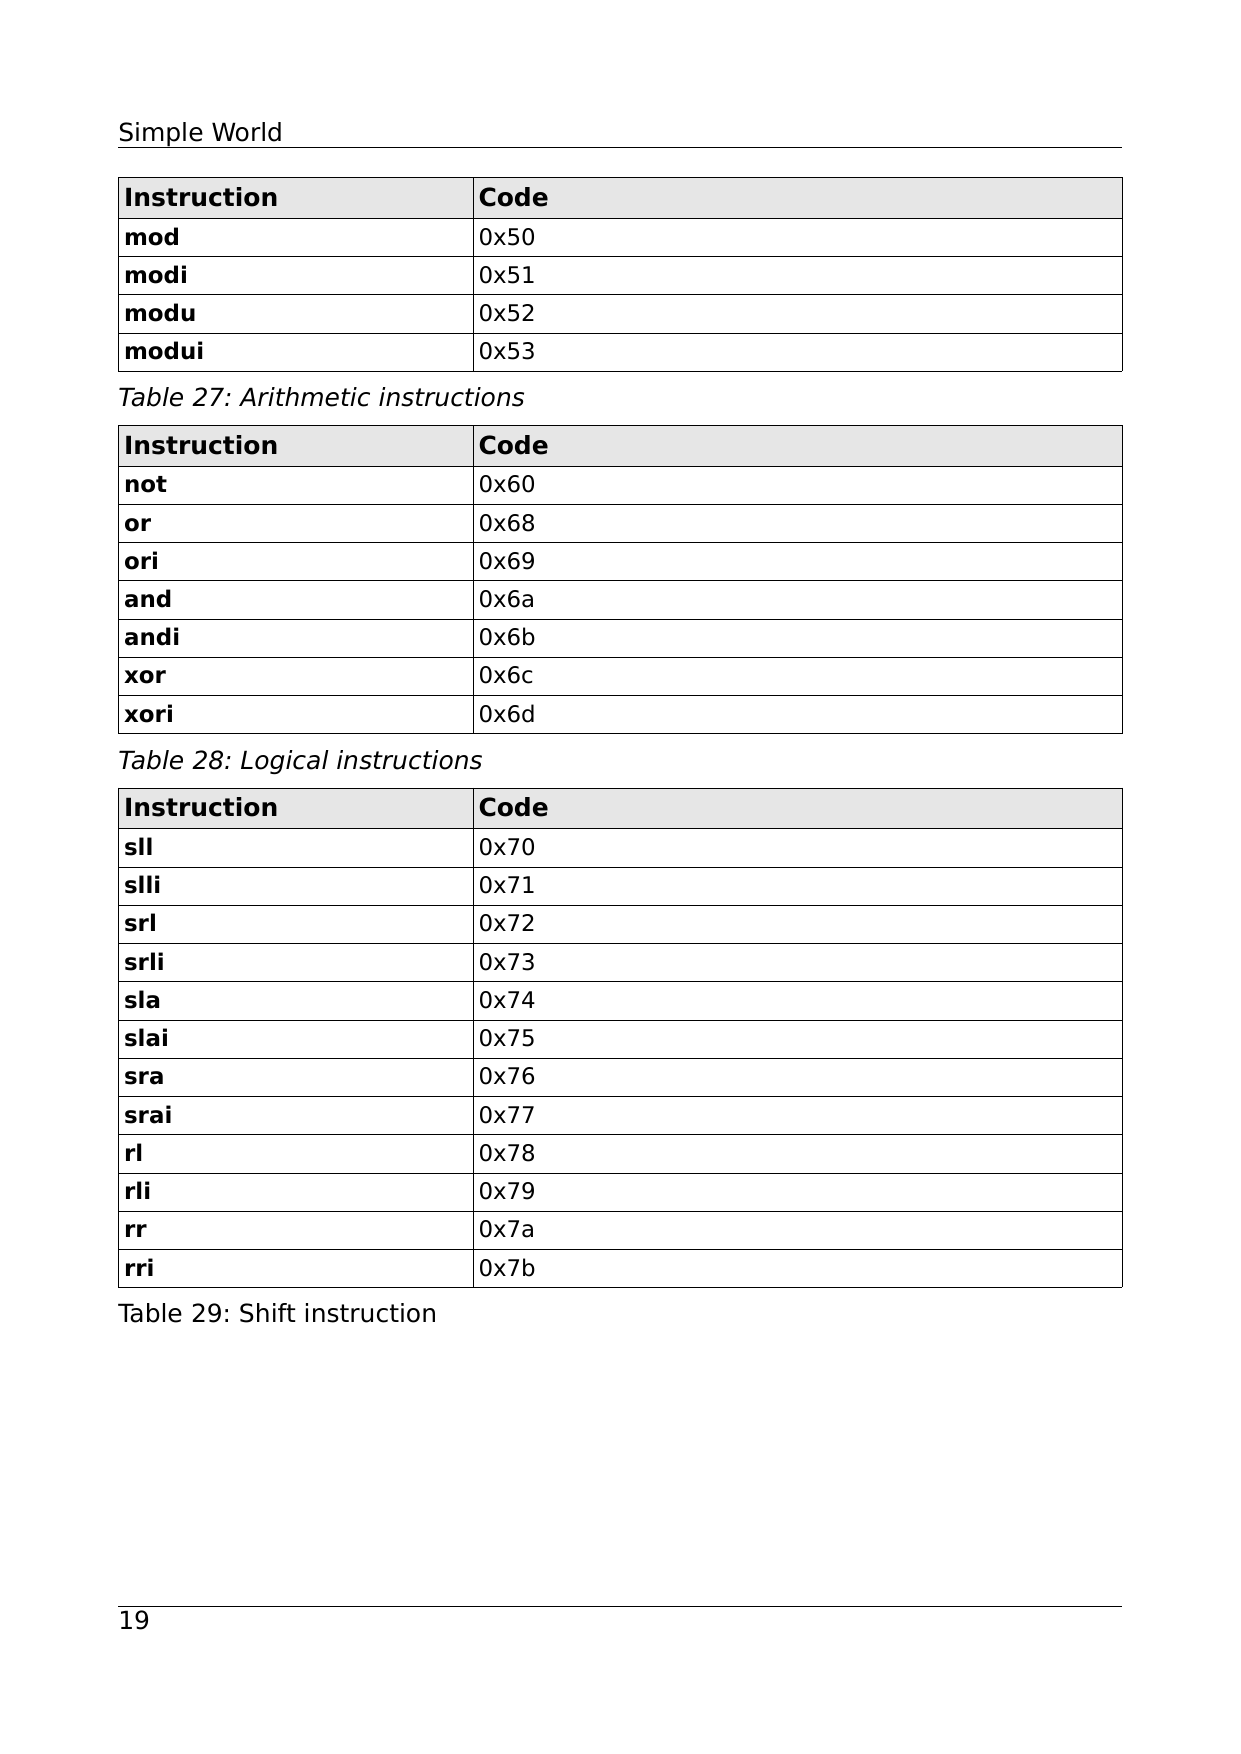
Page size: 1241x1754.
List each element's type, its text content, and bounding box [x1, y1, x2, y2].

table_cell modi [119, 257, 473, 294]
table_cell rli [119, 1174, 473, 1211]
table_cell rr [119, 1212, 473, 1249]
table_cell 0x53 [474, 334, 1122, 371]
table_cell 0x50 [474, 219, 1122, 256]
table_cell 0x7b [474, 1250, 1122, 1287]
table_cell 0x68 [474, 505, 1122, 542]
table_header Code [474, 178, 1122, 218]
table_cell modui [119, 334, 473, 371]
table_header Code [474, 426, 1122, 466]
table_cell slai [119, 1021, 473, 1058]
table_cell 0x69 [474, 543, 1122, 580]
table_cell 0x7a [474, 1212, 1122, 1249]
table_cell 0x70 [474, 829, 1122, 867]
table_cell 0x6b [474, 620, 1122, 657]
table_cell srai [119, 1097, 473, 1134]
table_cell 0x76 [474, 1059, 1122, 1096]
table_cell 0x73 [474, 944, 1122, 981]
text Table 29: Shift instruction [118, 1300, 1122, 1329]
table_cell 0x75 [474, 1021, 1122, 1058]
table_cell not [119, 467, 473, 504]
table_cell 0x52 [474, 295, 1122, 332]
table_cell 0x77 [474, 1097, 1122, 1134]
table_cell srl [119, 906, 473, 943]
table_cell mod [119, 219, 473, 256]
table_cell or [119, 505, 473, 542]
table_cell 0x6a [474, 581, 1122, 619]
table_cell srli [119, 944, 473, 981]
table_cell 0x6c [474, 658, 1122, 695]
table_cell 0x78 [474, 1135, 1122, 1172]
table_cell rri [119, 1250, 473, 1287]
table_cell 0x72 [474, 906, 1122, 943]
table_cell sra [119, 1059, 473, 1096]
table_header Code [474, 789, 1122, 828]
text Table 28: Logical instructions [118, 746, 1122, 775]
text Table 27: Arithmetic instructions [118, 383, 1122, 412]
table_header Instruction [119, 178, 473, 218]
table_cell sla [119, 982, 473, 1019]
table_cell 0x74 [474, 982, 1122, 1019]
table_cell 0x60 [474, 467, 1122, 504]
table_cell and [119, 581, 473, 619]
table_header Instruction [119, 426, 473, 466]
table_cell andi [119, 620, 473, 657]
table_cell slli [119, 868, 473, 905]
table_cell xori [119, 696, 473, 733]
table_cell xor [119, 658, 473, 695]
table_cell 0x71 [474, 868, 1122, 905]
table_cell 0x51 [474, 257, 1122, 294]
table_cell 0x6d [474, 696, 1122, 733]
table_cell modu [119, 295, 473, 332]
table_cell sll [119, 829, 473, 867]
table_cell rl [119, 1135, 473, 1172]
table_cell 0x79 [474, 1174, 1122, 1211]
table_cell ori [119, 543, 473, 580]
table_header Instruction [119, 789, 473, 828]
